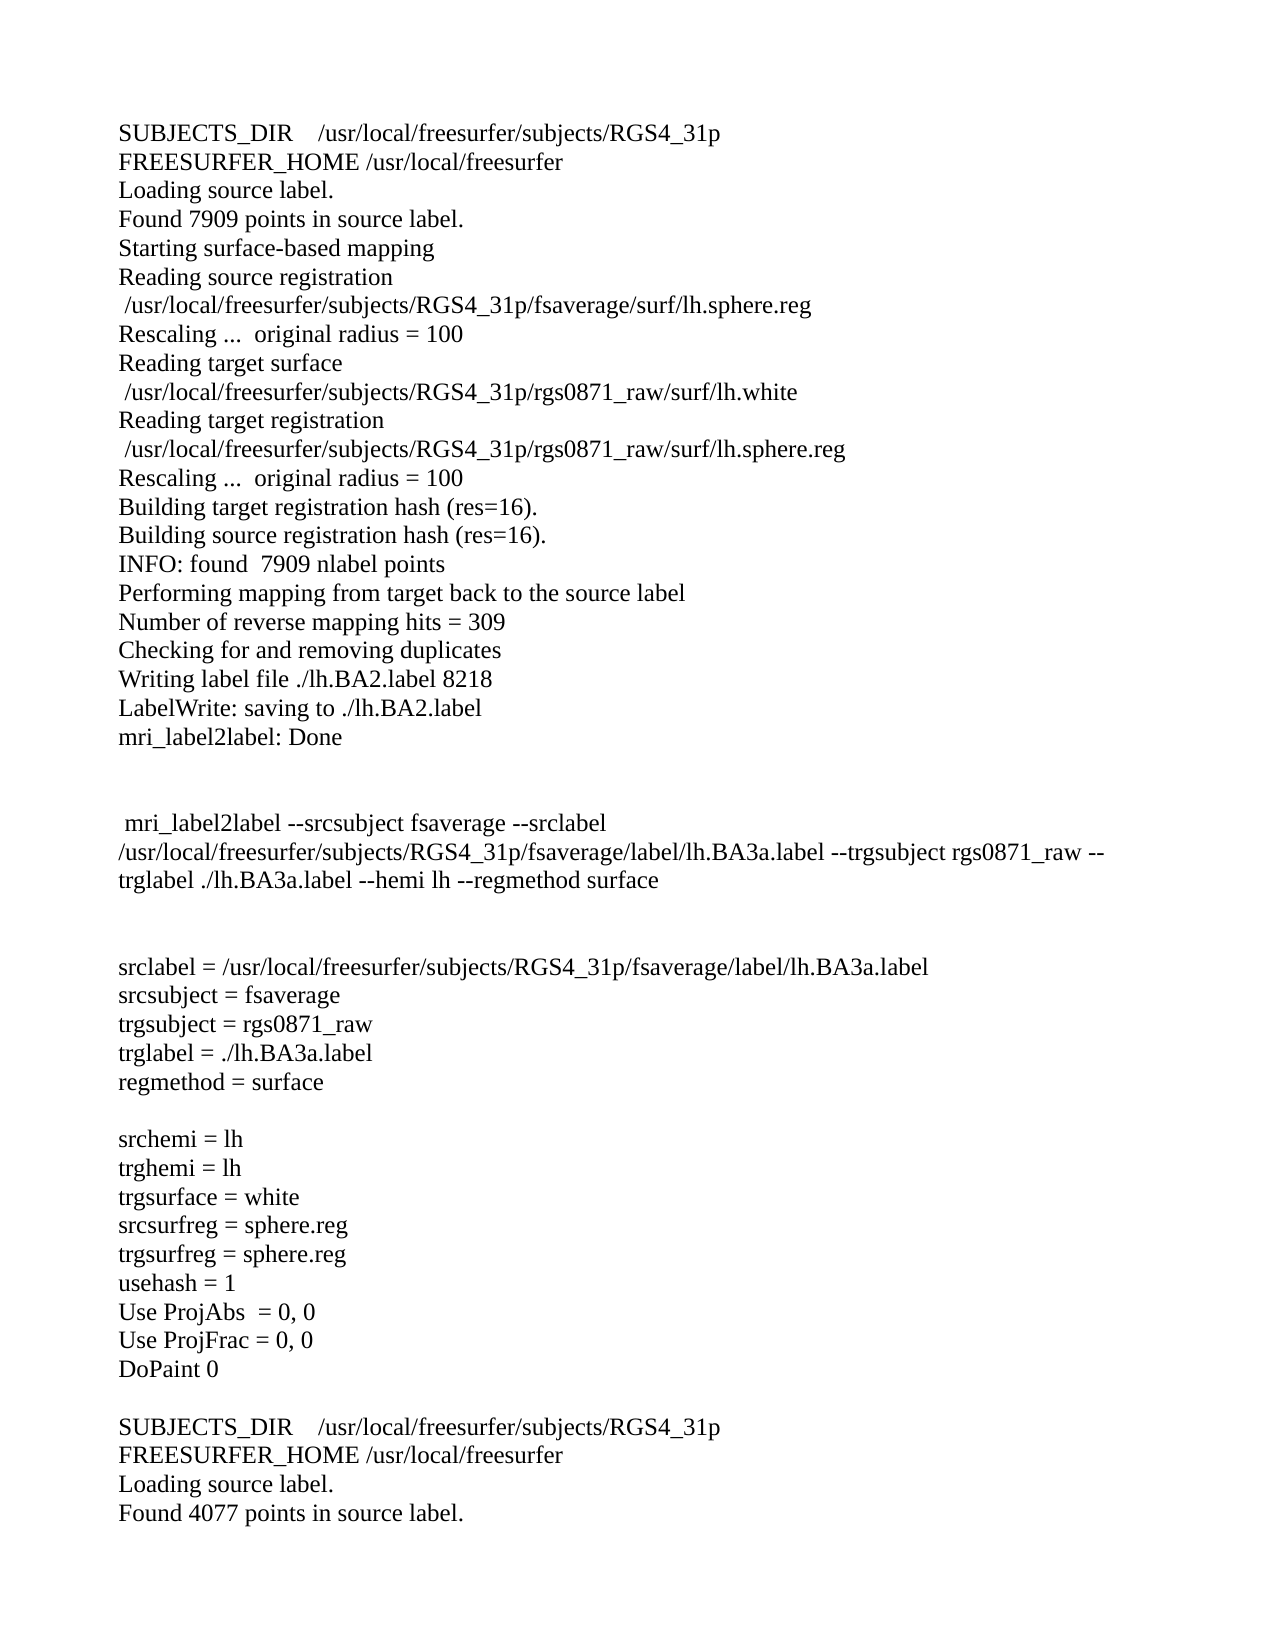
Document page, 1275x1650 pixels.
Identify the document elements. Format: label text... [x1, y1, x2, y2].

text INFO: found 7909 nlabel points [118, 549, 1157, 578]
text DoPaint 0 [118, 1354, 1157, 1383]
text srclabel = /usr/local/freesurfer/subjects/RGS4_31p/fsaverage/label/lh.BA3a.label [118, 952, 1157, 981]
text Writing label file ./lh.BA2.label 8218 [118, 664, 1157, 693]
text FREESURFER_HOME /usr/local/freesurfer [118, 147, 1157, 176]
text Building source registration hash (res=16). [118, 521, 1157, 549]
text mri_label2label --srcsubject fsaverage --srclabel /usr/local/freesurfer/subjects/RGS4_31p/fsaverage/label/lh.BA3a.label --trgsubject rgs0871_raw --trglabel ./lh.BA3a.label --hemi lh --regmethod surface [118, 808, 1157, 894]
text srcsurfreg = sphere.reg [118, 1211, 1157, 1239]
text Performing mapping from target back to the source label [118, 578, 1157, 607]
text Number of reverse mapping hits = 309 [118, 607, 1157, 636]
text /usr/local/freesurfer/subjects/RGS4_31p/fsaverage/surf/lh.sphere.reg [118, 291, 1157, 319]
text Loading source label. [118, 176, 1157, 204]
text Building target registration hash (res=16). [118, 492, 1157, 521]
text usehash = 1 [118, 1268, 1157, 1297]
text trghemi = lh [118, 1153, 1157, 1182]
text Checking for and removing duplicates [118, 636, 1157, 664]
text trglabel = ./lh.BA3a.label [118, 1038, 1157, 1067]
text Starting surface-based mapping [118, 233, 1157, 262]
text Reading source registration [118, 262, 1157, 291]
text regmethod = surface [118, 1067, 1157, 1096]
text trgsurfreg = sphere.reg [118, 1239, 1157, 1268]
text srcsubject = fsaverage [118, 981, 1157, 1009]
text Use ProjFrac = 0, 0 [118, 1326, 1157, 1354]
text /usr/local/freesurfer/subjects/RGS4_31p/rgs0871_raw/surf/lh.white [118, 377, 1157, 406]
text trgsubject = rgs0871_raw [118, 1009, 1157, 1038]
text LabelWrite: saving to ./lh.BA2.label [118, 693, 1157, 722]
text mri_label2label: Done [118, 722, 1157, 751]
text Rescaling ... original radius = 100 [118, 463, 1157, 492]
text trgsurface = white [118, 1182, 1157, 1211]
text srchemi = lh [118, 1124, 1157, 1153]
text Found 7909 points in source label. [118, 204, 1157, 233]
text Found 4077 points in source label. [118, 1498, 1157, 1527]
text FREESURFER_HOME /usr/local/freesurfer [118, 1441, 1157, 1469]
text SUBJECTS_DIR /usr/local/freesurfer/subjects/RGS4_31p [118, 1412, 1157, 1441]
text Reading target surface [118, 348, 1157, 377]
text Rescaling ... original radius = 100 [118, 319, 1157, 348]
text Reading target registration [118, 406, 1157, 434]
text SUBJECTS_DIR /usr/local/freesurfer/subjects/RGS4_31p [118, 118, 1157, 147]
text Use ProjAbs = 0, 0 [118, 1297, 1157, 1326]
text /usr/local/freesurfer/subjects/RGS4_31p/rgs0871_raw/surf/lh.sphere.reg [118, 434, 1157, 463]
text Loading source label. [118, 1469, 1157, 1498]
